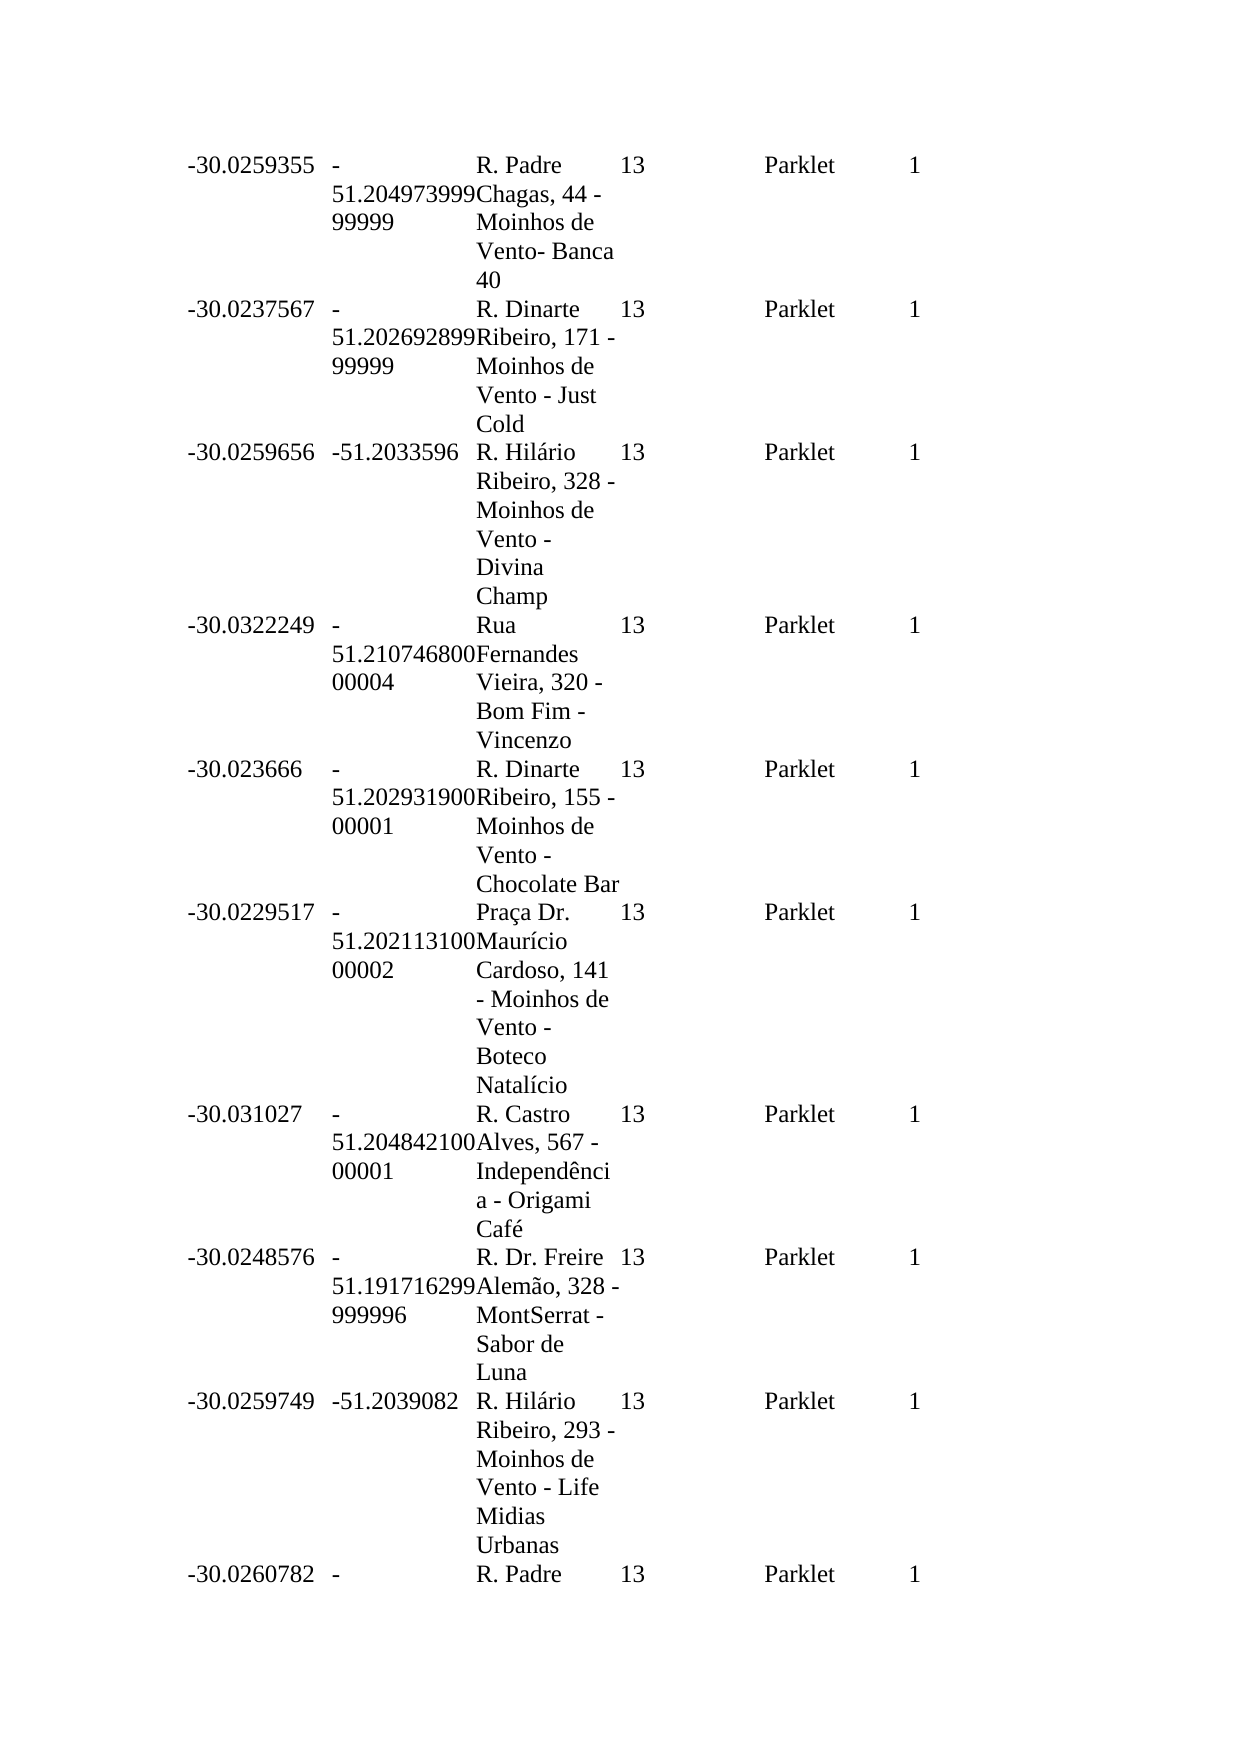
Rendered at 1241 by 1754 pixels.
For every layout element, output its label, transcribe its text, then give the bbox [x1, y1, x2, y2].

table_cell -51.21074680000004 [332, 610, 476, 754]
table_cell -30.0260782 [188, 1559, 332, 1587]
table_cell 1 [908, 898, 1053, 1099]
table_cell Parklet [764, 754, 908, 897]
table_cell -30.0248576 [188, 1243, 332, 1386]
table_cell -30.0229517 [188, 898, 332, 1099]
table_cell -51.20293190000001 [332, 754, 476, 897]
table_cell R. Padre Chagas, 44 - Moinhos de Vento- Banca 40 [476, 150, 620, 294]
table_cell 1 [908, 1386, 1053, 1559]
table_cell Parklet [764, 1386, 908, 1559]
table_cell 13 [620, 1099, 764, 1242]
table_cell -30.0259355 [188, 150, 332, 294]
table_cell Parklet [764, 610, 908, 754]
table_cell R. Dinarte Ribeiro, 171 - Moinhos de Vento - Just Cold [476, 294, 620, 437]
table_cell 13 [620, 150, 764, 294]
table_cell 13 [620, 294, 764, 437]
table_cell 13 [620, 898, 764, 1099]
table_cell -51.191716299999996 [332, 1243, 476, 1386]
table_cell R. Padre [476, 1559, 620, 1587]
table_cell 1 [908, 150, 1053, 294]
table_cell -30.023666 [188, 754, 332, 897]
table_cell -51.2039082 [332, 1386, 476, 1559]
table_cell 13 [620, 754, 764, 897]
table_cell -51.20484210000001 [332, 1099, 476, 1242]
table_cell R. Hilário Ribeiro, 328 - Moinhos de Vento - Divina Champ [476, 438, 620, 610]
table_cell R. Hilário Ribeiro, 293 - Moinhos de Vento - Life Midias Urbanas [476, 1386, 620, 1559]
table_cell -51.2033596 [332, 438, 476, 610]
table_cell -30.0322249 [188, 610, 332, 754]
table_cell -30.031027 [188, 1099, 332, 1242]
table_cell 1 [908, 610, 1053, 754]
table_cell 13 [620, 1386, 764, 1559]
table_cell 1 [908, 294, 1053, 437]
table_cell 13 [620, 438, 764, 610]
table_cell 13 [620, 1559, 764, 1587]
table_cell R. Castro Alves, 567 - Independência - Origami Café [476, 1099, 620, 1242]
table_cell Praça Dr. Maurício Cardoso, 141 - Moinhos de Vento - Boteco Natalício [476, 898, 620, 1099]
table_cell Parklet [764, 1559, 908, 1587]
table_cell 1 [908, 1099, 1053, 1242]
table_cell -51.20211310000002 [332, 898, 476, 1099]
table_cell Parklet [764, 150, 908, 294]
table_cell R. Dinarte Ribeiro, 155 - Moinhos de Vento - Chocolate Bar [476, 754, 620, 897]
table_cell 1 [908, 438, 1053, 610]
table_cell 13 [620, 610, 764, 754]
table_cell Parklet [764, 438, 908, 610]
table_cell -51.20497399999999 [332, 150, 476, 294]
table_cell Rua Fernandes Vieira, 320 - Bom Fim - Vincenzo [476, 610, 620, 754]
table_cell Parklet [764, 898, 908, 1099]
table_cell -51.20269289999999 [332, 294, 476, 437]
table_cell Parklet [764, 1099, 908, 1242]
table_cell -30.0237567 [188, 294, 332, 437]
table_cell Parklet [764, 1243, 908, 1386]
table_cell Parklet [764, 294, 908, 437]
table_cell 1 [908, 1559, 1053, 1587]
table_cell 1 [908, 1243, 1053, 1386]
table_cell 1 [908, 754, 1053, 897]
table_cell R. Dr. Freire Alemão, 328 - MontSerrat - Sabor de Luna [476, 1243, 620, 1386]
table_cell -30.0259656 [188, 438, 332, 610]
table_cell 13 [620, 1243, 764, 1386]
table_cell -30.0259749 [188, 1386, 332, 1559]
table_cell [332, 1559, 476, 1587]
